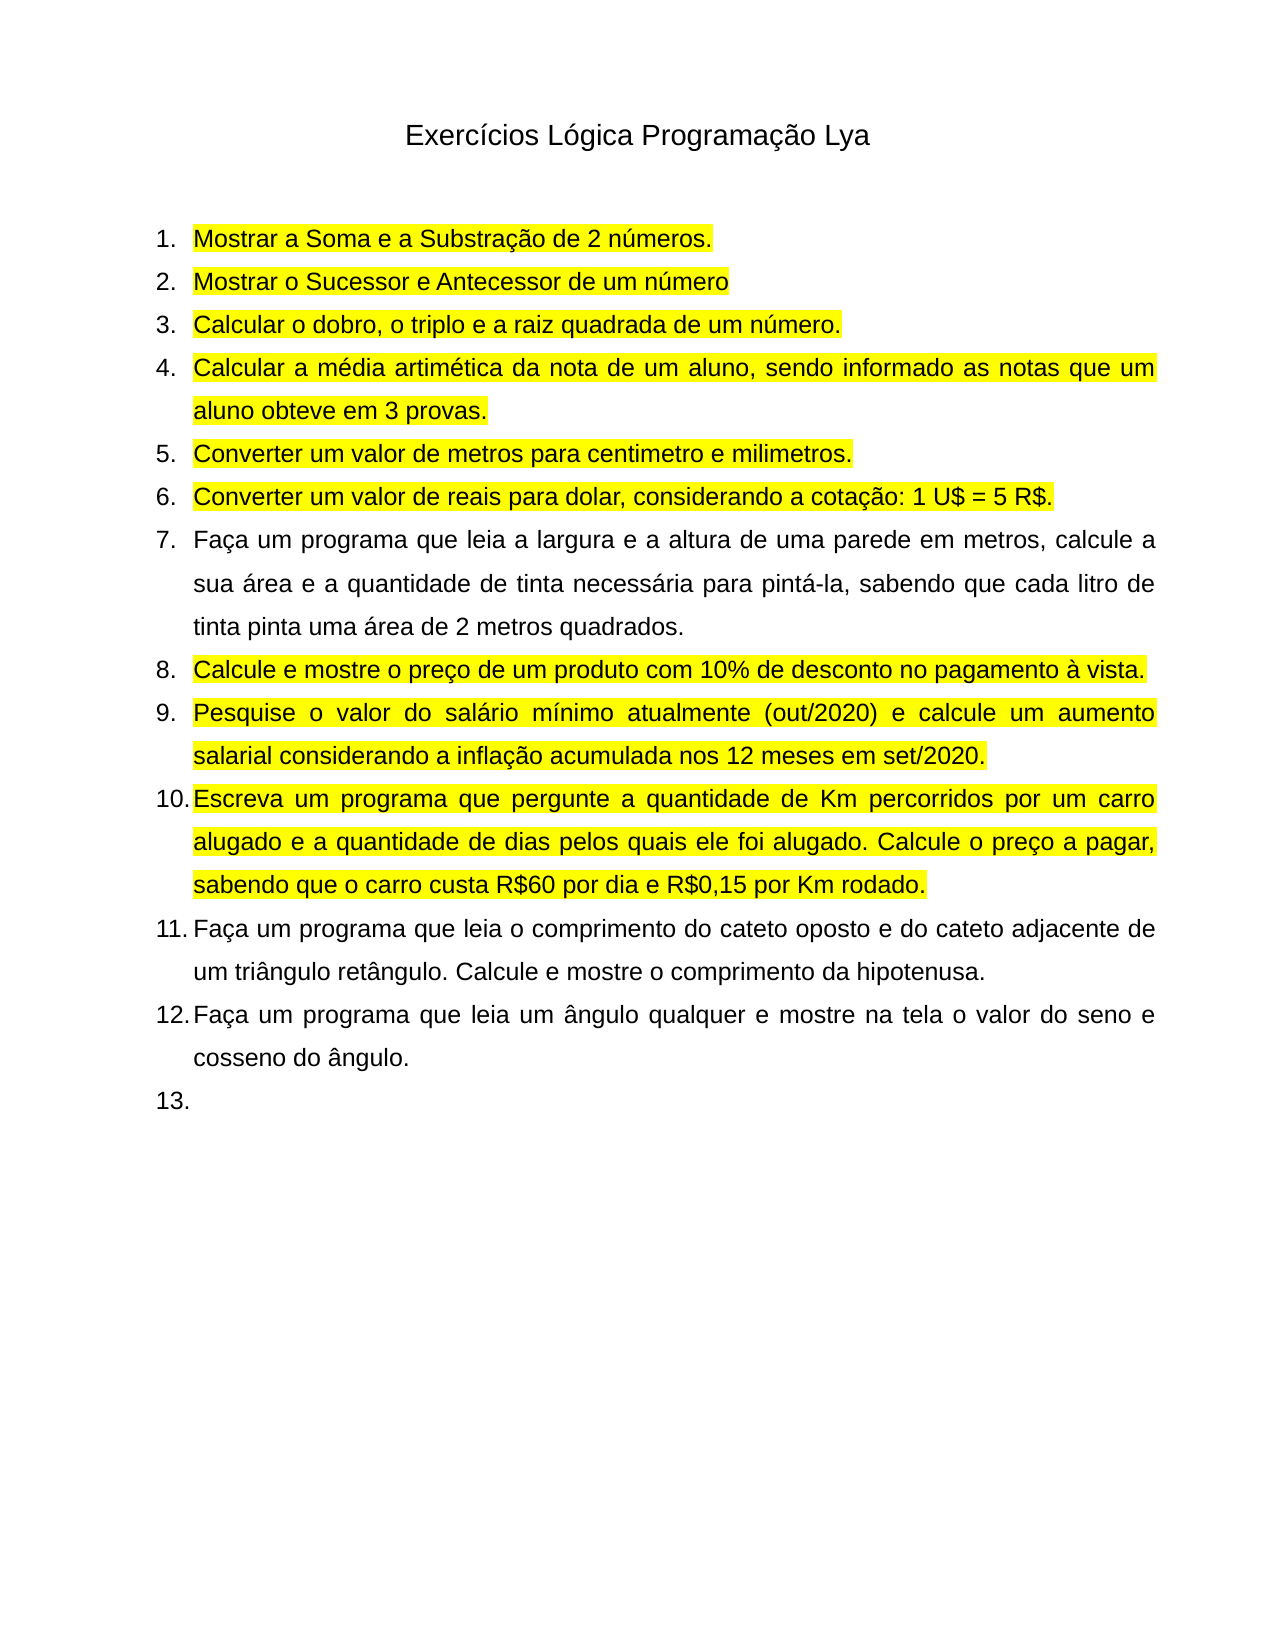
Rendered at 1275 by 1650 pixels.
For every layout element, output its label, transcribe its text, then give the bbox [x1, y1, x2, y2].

list Calcule e mostre o preço de um produto com 10% de desconto no pagamento à vista. [156, 655, 1157, 683]
text Exercícios Lógica Programação Lya [118, 118, 1157, 152]
list Converter um valor de reais para dolar, considerando a cotação: 1 U$ = 5 R$. [156, 482, 1157, 511]
list Calcular o dobro, o triplo e a raiz quadrada de um número. [156, 310, 1157, 338]
list Pesquise o valor do salário mínimo atualmente (out/2020) e calcule um aumento salarial considerando a inflação acumulada nos 12 meses em set/2020. [156, 698, 1157, 770]
list Calcular a média artimética da nota de um aluno, sendo informado as notas que um aluno obteve em 3 provas. [156, 353, 1157, 425]
list Escreva um programa que pergunte a quantidade de Km percorridos por um carro alugado e a quantidade de dias pelos quais ele foi alugado. Calcule o preço a pagar, sabendo que o carro custa R$60 por dia e R$0,15 por Km rodado. [156, 784, 1157, 899]
list Faça um programa que leia a largura e a altura de uma parede em metros, calcule a sua área e a quantidade de tinta necessária para pintá-la, sabendo que cada litro de tinta pinta uma área de 2 metros quadrados. [156, 525, 1157, 640]
list Converter um valor de metros para centimetro e milimetros. [156, 439, 1157, 468]
list Faça um programa que leia um ângulo qualquer e mostre na tela o valor do seno e cosseno do ângulo. [156, 1000, 1157, 1072]
list Mostrar a Soma e a Substração de 2 números. [156, 223, 1157, 252]
list Mostrar o Sucessor e Antecessor de um número [156, 267, 1157, 295]
list Faça um programa que leia o comprimento do cateto oposto e do cateto adjacente de um triângulo retângulo. Calcule e mostre o comprimento da hipotenusa. [156, 913, 1157, 985]
